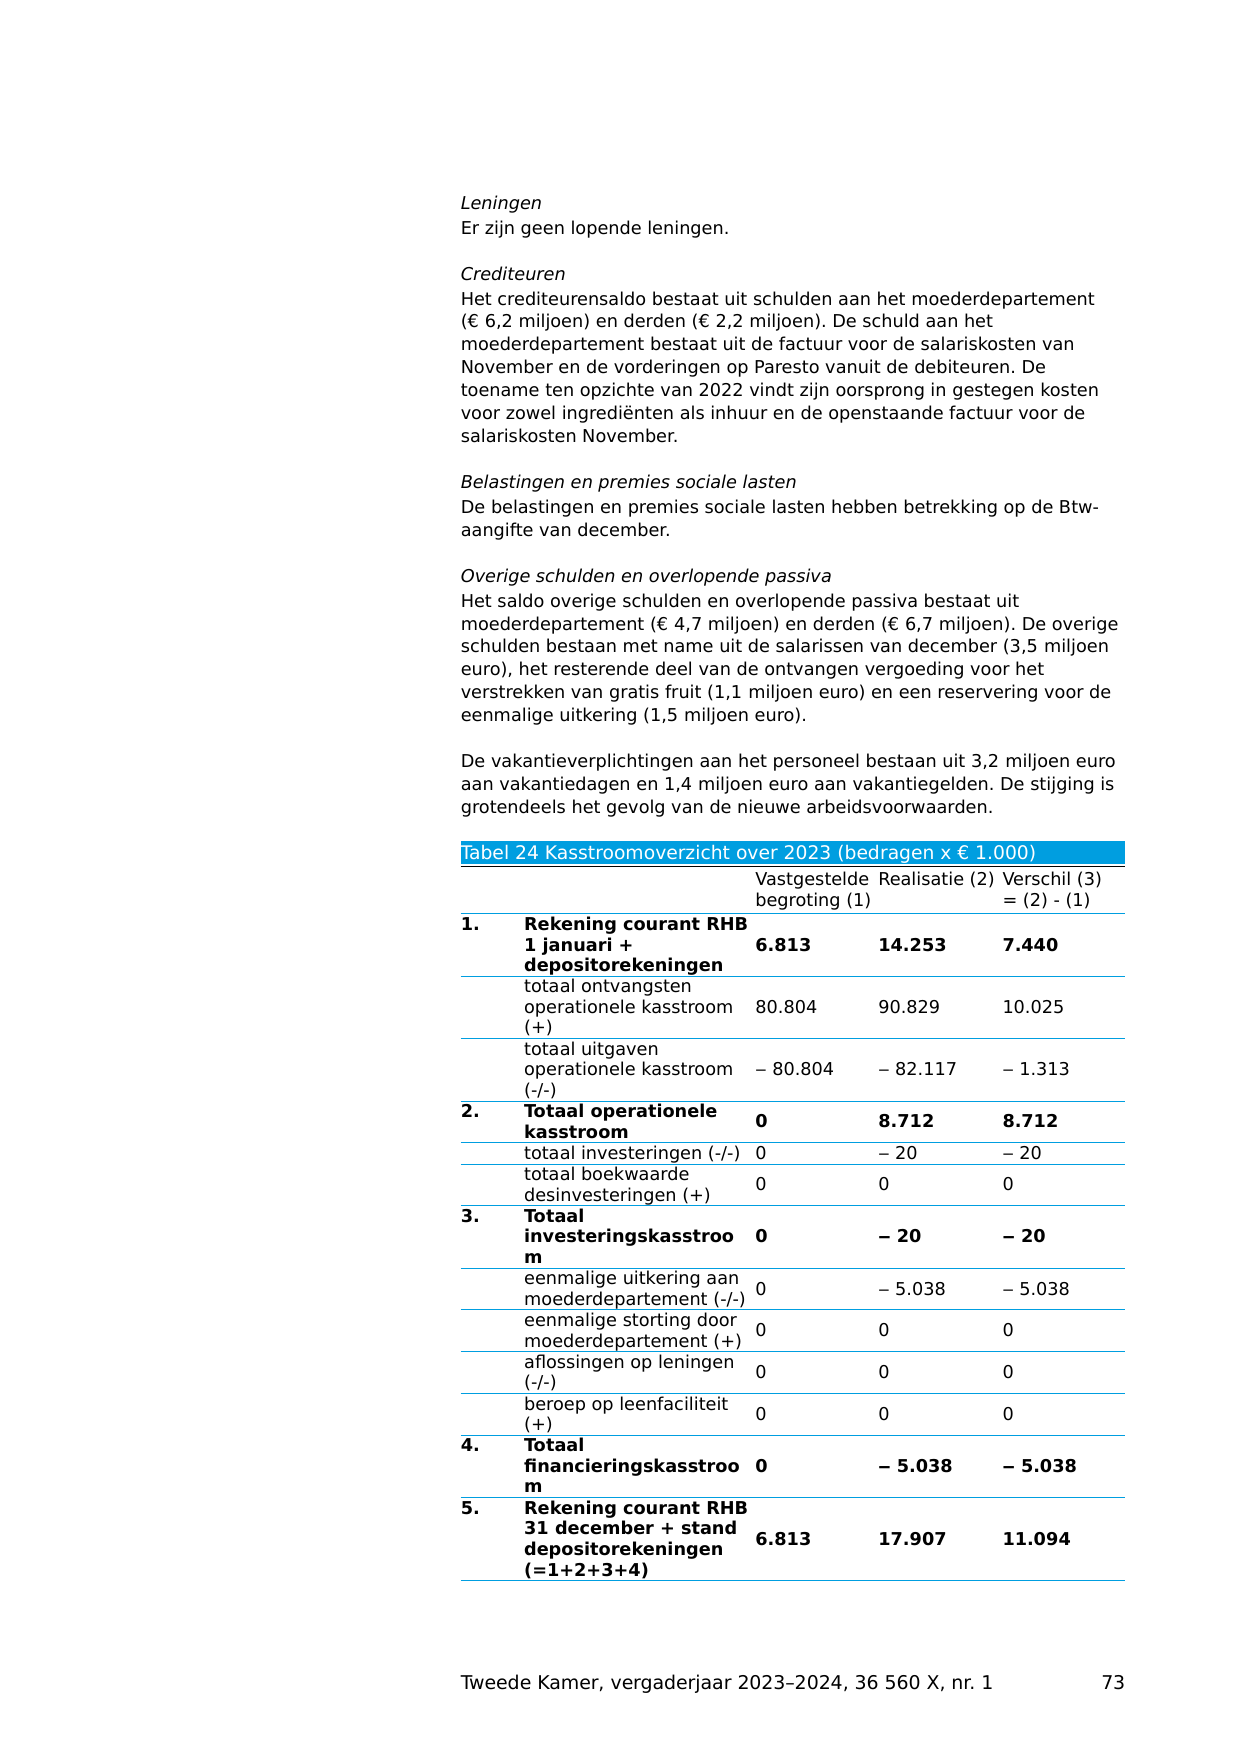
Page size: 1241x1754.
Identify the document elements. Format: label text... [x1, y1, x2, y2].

table_cell 2. [461, 1102, 521, 1142]
table_cell [461, 1352, 521, 1393]
table_cell 0 [752, 1436, 875, 1497]
table_cell ‒ 20 [999, 1143, 1125, 1163]
table_cell beroep op leenfaciliteit (+) [521, 1394, 752, 1435]
table_cell 8.712 [999, 1102, 1125, 1142]
text De vakantieverplichtingen aan het personeel bestaan uit 3,2 miljoen euro aan vakantiedagen en 1,4 miljoen euro aan vakantiegelden. De stijging is grotendeels het gevolg van de nieuwe arbeidsvoorwaarden. [461, 749, 1125, 818]
table_cell 0 [999, 1394, 1125, 1435]
text Overige schulden en overlopende passiva [461, 564, 1125, 587]
text Belastingen en premies sociale lasten [461, 470, 1125, 493]
table_cell ‒ 5.038 [999, 1436, 1125, 1497]
table_cell 1. [461, 914, 521, 976]
table_cell [461, 867, 521, 913]
table_cell 11.094 [999, 1498, 1125, 1580]
table_cell 4. [461, 1436, 521, 1497]
table_cell 3. [461, 1206, 521, 1268]
table_cell 8.712 [875, 1102, 999, 1142]
text Leningen [461, 191, 1125, 214]
table_cell eenmalige uitkering aan moederdepartement (-/-) [521, 1269, 752, 1309]
table_cell 0 [752, 1102, 875, 1142]
table_cell 0 [875, 1310, 999, 1351]
table_cell ‒ 20 [875, 1206, 999, 1268]
table_cell 0 [999, 1310, 1125, 1351]
table_cell 0 [752, 1394, 875, 1435]
table_cell ‒ 5.038 [875, 1436, 999, 1497]
table_cell 0 [875, 1165, 999, 1205]
table_cell ‒ 1.313 [999, 1039, 1125, 1101]
text De belastingen en premies sociale lasten hebben betrekking op de Btw-aangifte van december. [461, 495, 1125, 541]
table_cell 0 [875, 1394, 999, 1435]
table_cell 0 [752, 1310, 875, 1351]
text Crediteuren [461, 262, 1125, 284]
table_cell 0 [752, 1269, 875, 1309]
table_cell [461, 1165, 521, 1205]
table_cell Verschil (3) = (2) - (1) [999, 867, 1125, 913]
table_cell totaal uitgaven operationele kasstroom (-/-) [521, 1039, 752, 1101]
table_cell totaal investeringen (-/-) [521, 1143, 752, 1163]
text Het saldo overige schulden en overlopende passiva bestaat uit moederdepartement (€ 4,7 miljoen) en derden (€ 6,7 miljoen). De overige schulden bestaan met name uit de salarissen van december (3,5 miljoen euro), het resterende deel van de ontvangen vergoeding voor het verstrekken van gratis fruit (1,1 miljoen euro) en een reservering voor de eenmalige uitkering (1,5 miljoen euro). [461, 589, 1125, 726]
table_cell aflossingen op leningen (-/-) [521, 1352, 752, 1393]
table_cell eenmalige storting door moederdepartement (+) [521, 1310, 752, 1351]
table_cell [461, 1039, 521, 1101]
table_cell Rekening courant RHB 31 december + stand depositorekeningen (=1+2+3+4) [521, 1498, 752, 1580]
table_cell [461, 1143, 521, 1163]
table_cell ‒ 80.804 [752, 1039, 875, 1101]
table_cell [461, 1310, 521, 1351]
table_cell [461, 1269, 521, 1309]
table_cell 0 [875, 1352, 999, 1393]
table_cell [461, 977, 521, 1038]
table_cell 0 [752, 1352, 875, 1393]
table_cell 0 [752, 1206, 875, 1268]
table_cell 14.253 [875, 914, 999, 976]
table_cell Totaal operationele kasstroom [521, 1102, 752, 1142]
table_cell ‒ 5.038 [999, 1269, 1125, 1309]
table_cell 0 [752, 1143, 875, 1163]
table_cell Totaal investeringskasstroom [521, 1206, 752, 1268]
table_cell 6.813 [752, 1498, 875, 1580]
table_cell [461, 1394, 521, 1435]
table_cell 5. [461, 1498, 521, 1580]
text Er zijn geen lopende leningen. [461, 216, 1125, 239]
table_cell 90.829 [875, 977, 999, 1038]
table_cell ‒ 20 [999, 1206, 1125, 1268]
table_cell 0 [999, 1352, 1125, 1393]
table_cell Vastgestelde begroting (1) [752, 867, 875, 913]
table_cell totaal ontvangsten operationele kasstroom (+) [521, 977, 752, 1038]
text Het crediteurensaldo bestaat uit schulden aan het moederdepartement (€ 6,2 miljoen) en derden (€ 2,2 miljoen). De schuld aan het moederdepartement bestaat uit de factuur voor de salariskosten van November en de vorderingen op Paresto vanuit de debiteuren. De toename ten opzichte van 2022 vindt zijn oorsprong in gestegen kosten voor zowel ingrediënten als inhuur en de openstaande factuur voor de salariskosten November. [461, 287, 1125, 447]
table_cell 7.440 [999, 914, 1125, 976]
table_cell ‒ 20 [875, 1143, 999, 1163]
table_cell 80.804 [752, 977, 875, 1038]
table_cell 0 [999, 1165, 1125, 1205]
table_cell Realisatie (2) [875, 867, 999, 913]
table_cell ‒ 5.038 [875, 1269, 999, 1309]
table_cell 10.025 [999, 977, 1125, 1038]
table_cell totaal boekwaarde desinvesteringen (+) [521, 1165, 752, 1205]
table_cell [521, 867, 752, 913]
table_cell 17.907 [875, 1498, 999, 1580]
table_cell Totaal financieringskasstroom [521, 1436, 752, 1497]
table_cell 0 [752, 1165, 875, 1205]
table_cell ‒ 82.117 [875, 1039, 999, 1101]
table_cell 6.813 [752, 914, 875, 976]
table_cell Rekening courant RHB 1 januari + depositorekeningen [521, 914, 752, 976]
